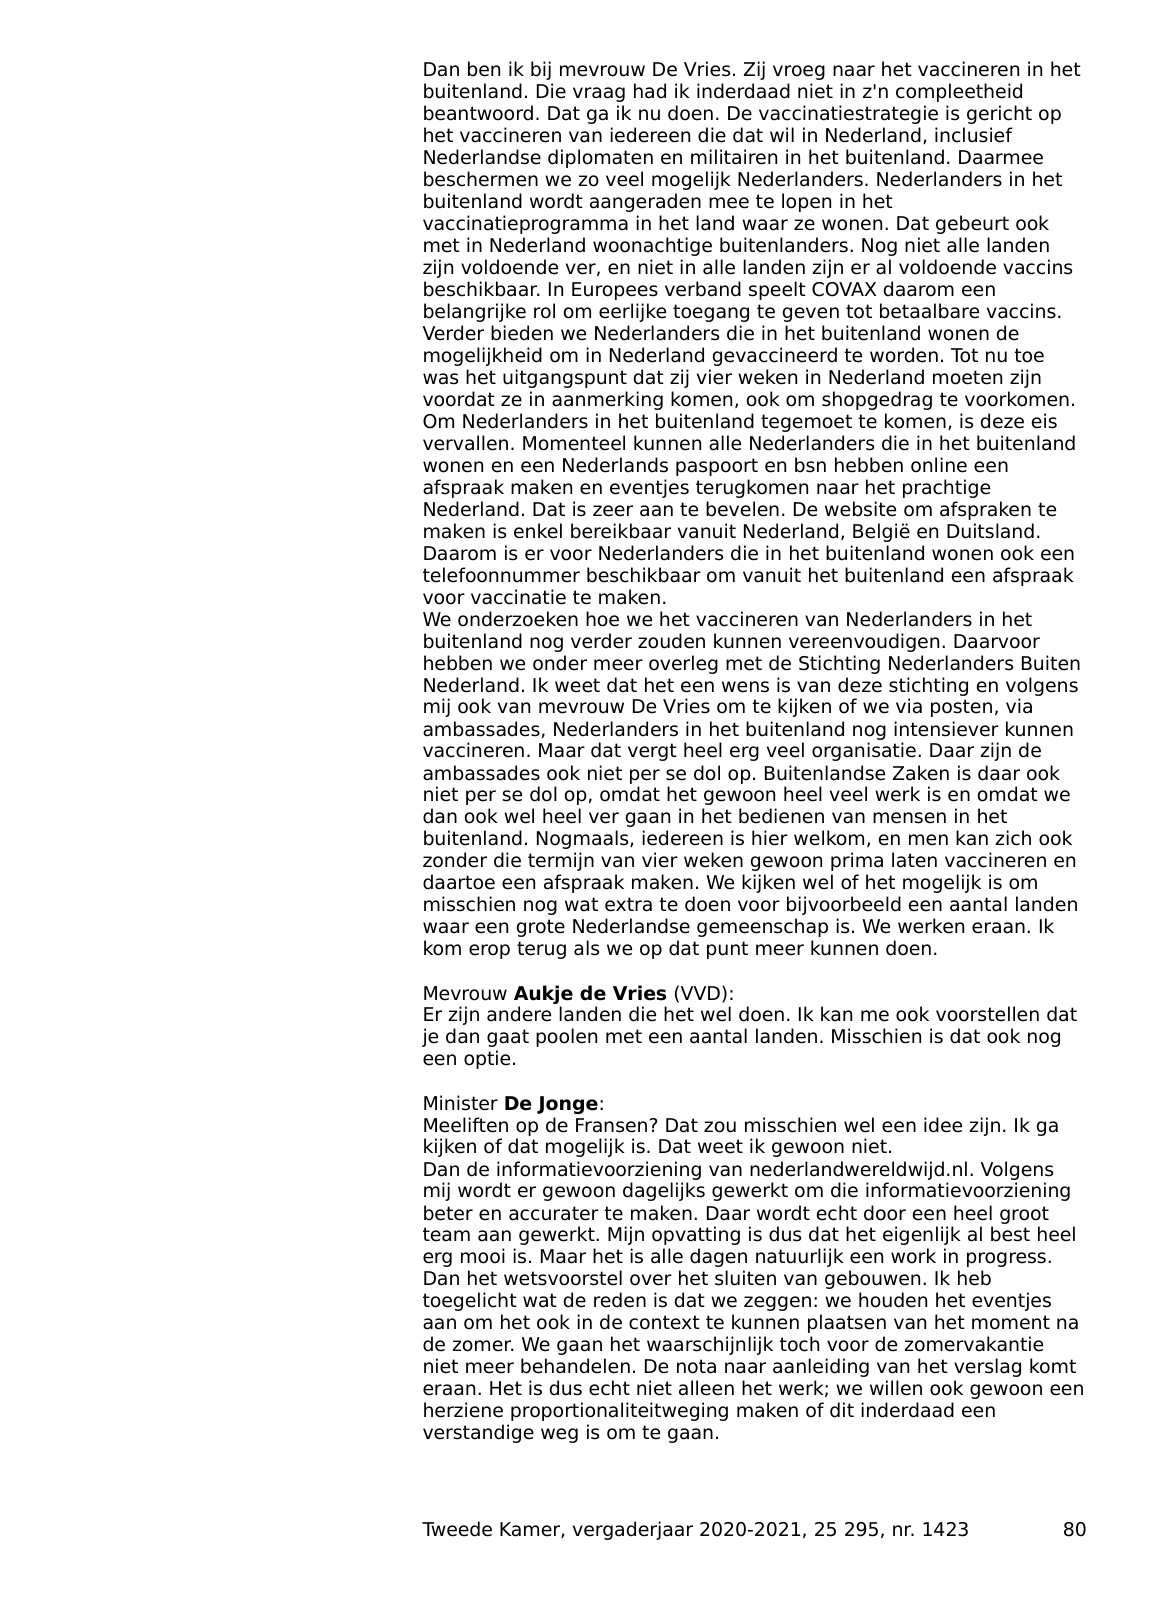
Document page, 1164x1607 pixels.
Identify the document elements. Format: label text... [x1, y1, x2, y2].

text Dan de informatievoorziening van nederlandwereldwijd.nl. Volgens mij wordt er gewoon dagelijks gewerkt om die informatievoorziening beter en accurater te maken. Daar wordt echt door een heel groot team aan gewerkt. Mijn opvatting is dus dat het eigenlijk al best heel erg mooi is. Maar het is alle dagen natuurlijk een work in progress. [422, 1158, 1087, 1268]
text Dan ben ik bij mevrouw De Vries. Zij vroeg naar het vaccineren in het buitenland. Die vraag had ik inderdaad niet in z'n compleetheid beantwoord. Dat ga ik nu doen. De vaccinatiestrategie is gericht op het vaccineren van iedereen die dat wil in Nederland, inclusief Nederlandse diplomaten en militairen in het buitenland. Daarmee beschermen we zo veel mogelijk Nederlanders. Nederlanders in het buitenland wordt aangeraden mee te lopen in het vaccinatieprogramma in het land waar ze wonen. Dat gebeurt ook met in Nederland woonachtige buitenlanders. Nog niet alle landen zijn voldoende ver, en niet in alle landen zijn er al voldoende vaccins beschikbaar. In Europees verband speelt COVAX daarom een belangrijke rol om eerlijke toegang te geven tot betaalbare vaccins. [422, 59, 1087, 323]
text Meeliften op de Fransen? Dat zou misschien wel een idee zijn. Ik ga kijken of dat mogelijk is. Dat weet ik gewoon niet. [422, 1114, 1087, 1158]
text Verder bieden we Nederlanders die in het buitenland wonen de mogelijkheid om in Nederland gevaccineerd te worden. Tot nu toe was het uitgangspunt dat zij vier weken in Nederland moeten zijn voordat ze in aanmerking komen, ook om shopgedrag te voorkomen. Om Nederlanders in het buitenland tegemoet te komen, is deze eis vervallen. Momenteel kunnen alle Nederlanders die in het buitenland wonen en een Nederlands paspoort en bsn hebben online een afspraak maken en eventjes terugkomen naar het prachtige Nederland. Dat is zeer aan te bevelen. De website om afspraken te maken is enkel bereikbaar vanuit Nederland, België en Duitsland. Daarom is er voor Nederlanders die in het buitenland wonen ook een telefoonnummer beschikbaar om vanuit het buitenland een afspraak voor vaccinatie te maken. [422, 323, 1087, 608]
text Mevrouw Aukje de Vries (VVD): [422, 982, 1087, 1004]
text Minister De Jonge: [422, 1092, 1087, 1114]
text Er zijn andere landen die het wel doen. Ik kan me ook voorstellen dat je dan gaat poolen met een aantal landen. Misschien is dat ook nog een optie. [422, 1004, 1087, 1070]
text Dan het wetsvoorstel over het sluiten van gebouwen. Ik heb toegelicht wat de reden is dat we zeggen: we houden het eventjes aan om het ook in de context te kunnen plaatsen van het moment na de zomer. We gaan het waarschijnlijk toch voor de zomervakantie niet meer behandelen. De nota naar aanleiding van het verslag komt eraan. Het is dus echt niet alleen het werk; we willen ook gewoon een herziene proportionaliteitweging maken of dit inderdaad een verstandige weg is om te gaan. [422, 1268, 1087, 1444]
text We onderzoeken hoe we het vaccineren van Nederlanders in het buitenland nog verder zouden kunnen vereenvoudigen. Daarvoor hebben we onder meer overleg met de Stichting Nederlanders Buiten Nederland. Ik weet dat het een wens is van deze stichting en volgens mij ook van mevrouw De Vries om te kijken of we via posten, via ambassades, Nederlanders in het buitenland nog intensiever kunnen vaccineren. Maar dat vergt heel erg veel organisatie. Daar zijn de ambassades ook niet per se dol op. Buitenlandse Zaken is daar ook niet per se dol op, omdat het gewoon heel veel werk is en omdat we dan ook wel heel ver gaan in het bedienen van mensen in het buitenland. Nogmaals, iedereen is hier welkom, en men kan zich ook zonder die termijn van vier weken gewoon prima laten vaccineren en daartoe een afspraak maken. We kijken wel of het mogelijk is om misschien nog wat extra te doen voor bijvoorbeeld een aantal landen waar een grote Nederlandse gemeenschap is. We werken eraan. Ik kom erop terug als we op dat punt meer kunnen doen. [422, 608, 1087, 960]
